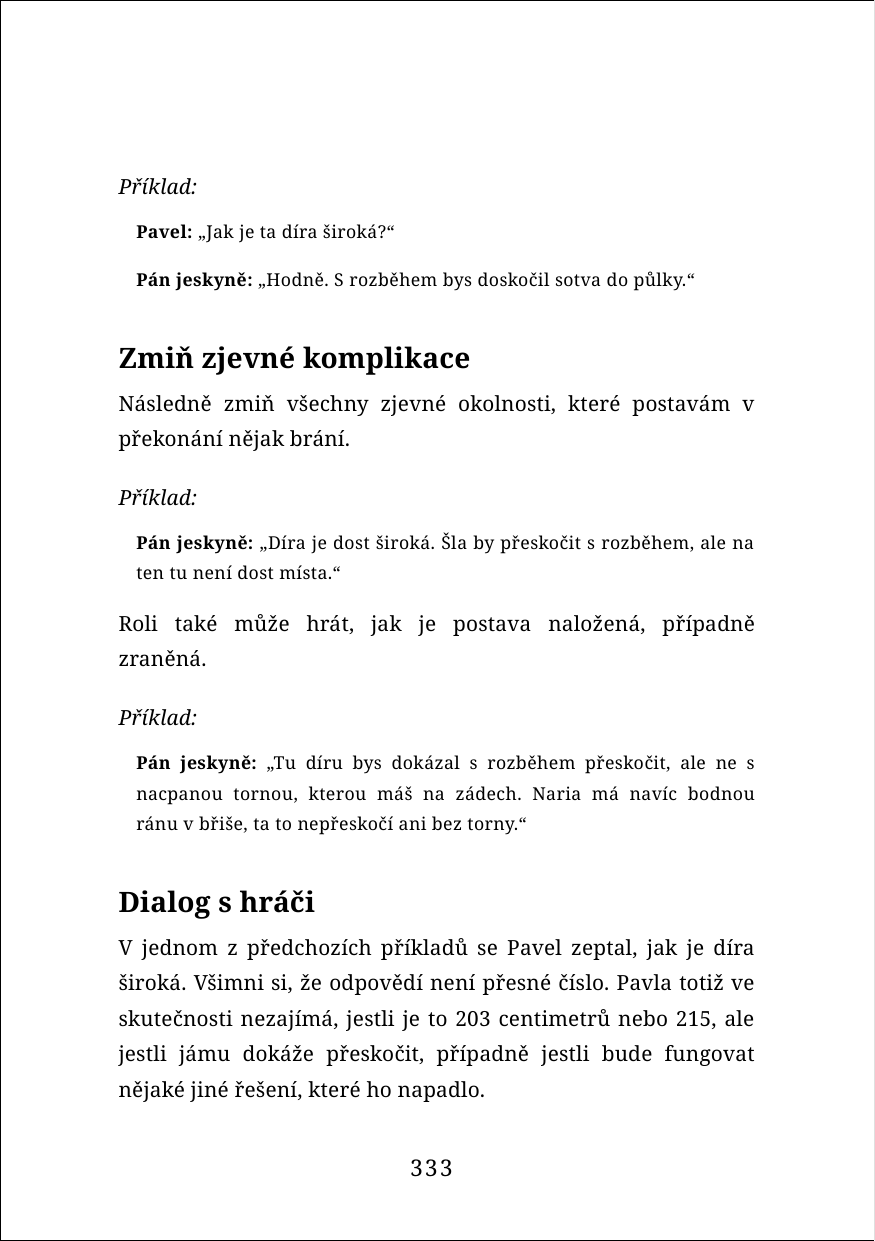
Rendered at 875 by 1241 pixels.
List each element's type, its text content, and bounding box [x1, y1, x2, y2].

text Pavel: „Jak je ta díra široká?“ [136, 219, 756, 243]
text Roli také může hrát, jak je postava naložená, případně zraněná. [118, 609, 756, 673]
text V jednom z předchozích příkladů se Pavel zeptal, jak je díra široká. Všimni si, že odpovědí není přesné číslo. Pavla totiž ve skutečnosti nezajímá, jestli je to 203 centimetrů nebo 215, ale jestli jámu dokáže přeskočit, případně jestli bude fungovat nějaké jiné řešení, které ho napadlo. [118, 933, 756, 1103]
subtitle Dialog s hráči [118, 883, 756, 921]
text Pán jeskyně: „Hodně. S rozběhem bys doskočil sotva do půlky.“ [136, 267, 756, 291]
text Následně zmiň všechny zjevné okolnosti, které postavám v překonání nějak brání. [118, 389, 756, 453]
text Pán jeskyně: „Díra je dost široká. Šla by přeskočit s rozběhem, ale na ten tu není dost místa.“ [136, 531, 756, 585]
text Příklad: [118, 703, 756, 732]
subtitle Zmiň zjevné komplikace [118, 338, 756, 377]
text Pán jeskyně: „Tu díru bys dokázal s rozběhem přeskočit, ale ne s nacpanou tornou, kterou máš na zádech. Naria má navíc bodnou ránu v břiše, ta to nepřeskočí ani bez torny.“ [136, 751, 756, 835]
text Příklad: [118, 483, 756, 512]
text Příklad: [118, 172, 756, 200]
